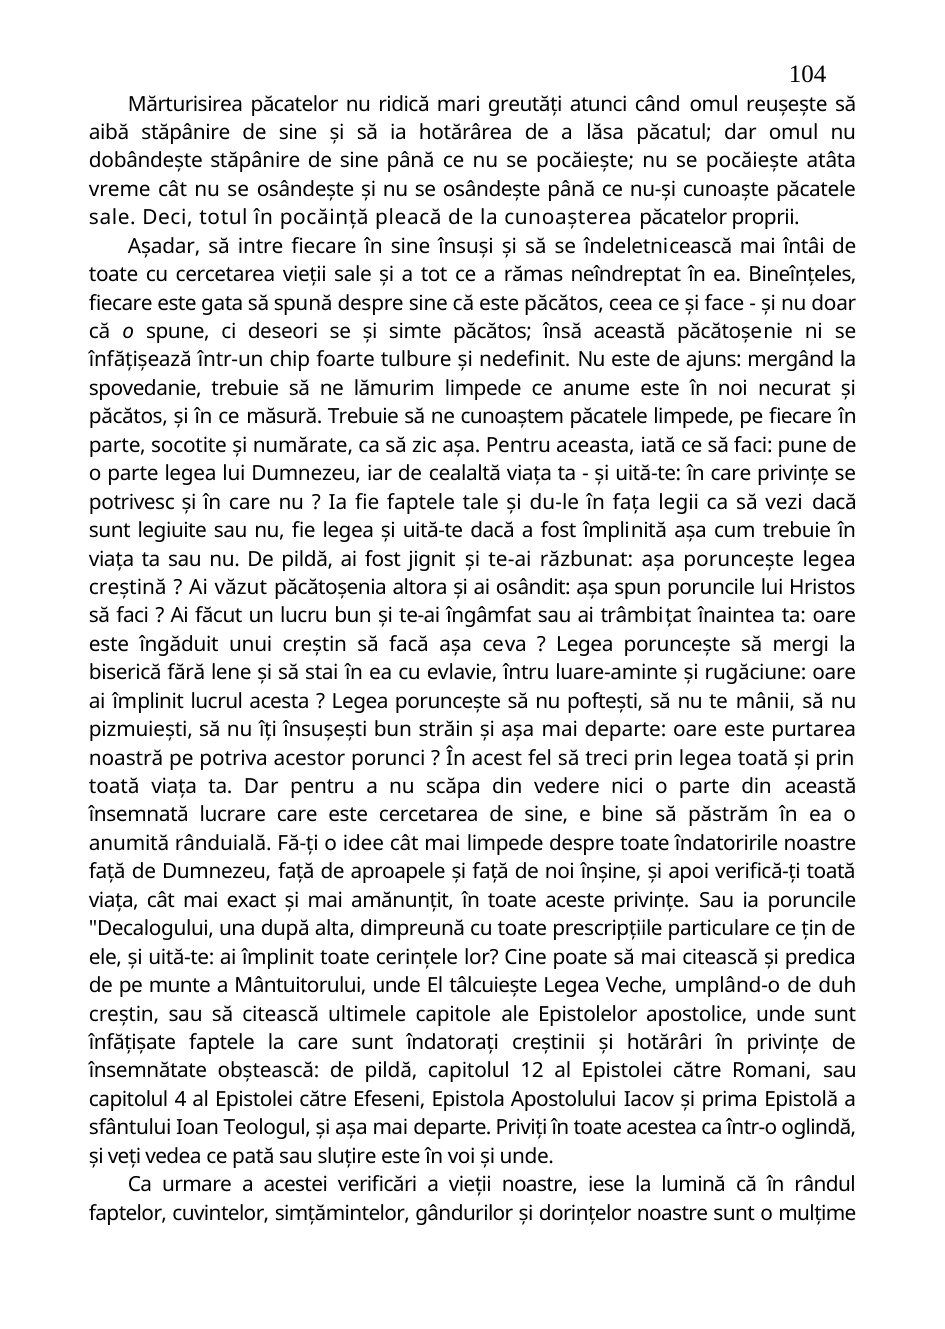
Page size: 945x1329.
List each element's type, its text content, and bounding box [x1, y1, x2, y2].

text Ca urmare a acestei verificări a vieţii noastre, iese la lumină că în rândul faptelor, cuvintelor, simţămintelor, gândurilor şi dorinţelor noastre sunt o mulţime [89, 1169, 856, 1226]
text Mărturisirea păcatelor nu ridică mari greutăţi atunci când omul reuşeşte să aibă stăpânire de sine şi să ia hotărârea de a lăsa păcatul; dar omul nu dobândeşte stăpânire de sine până ce nu se pocăieşte; nu se pocăieşte atâta vreme cât nu se osândeşte şi nu se osândeşte până ce nu-şi cunoaşte păcatele sale. Deci, totul în pocăinţă pleacă de la cunoaşterea păcatelor proprii. [89, 89, 856, 231]
text Aşadar, să intre fiecare în sine însuşi şi să se îndeletnicească mai întâi de toate cu cercetarea vieţii sale şi a tot ce a rămas neîndreptat în ea. Bineînţeles, fiecare este gata să spună despre sine că este păcătos, ceea ce şi face - şi nu doar că o spune, ci deseori se şi simte păcătos; însă această păcătoşenie ni se înfăţişează într-un chip foarte tulbure şi nedefinit. Nu este de ajuns: mergând la spovedanie, trebuie să ne lămurim limpede ce anume este în noi necurat şi păcătos, şi în ce măsură. Trebuie să ne cunoaştem păcatele limpede, pe fiecare în parte, socotite şi numărate, ca să zic aşa. Pentru aceasta, iată ce să faci: pune de o parte legea lui Dumnezeu, iar de cealaltă viaţa ta - şi uită-te: în care privinţe se potrivesc şi în care nu ? Ia fie faptele tale şi du-le în faţa legii ca să vezi dacă sunt legiuite sau nu, fie legea şi uită-te dacă a fost împlinită aşa cum trebuie în viaţa ta sau nu. De pildă, ai fost jignit şi te-ai răzbunat: aşa porunceşte legea creştină ? Ai văzut păcătoşenia altora şi ai osândit: aşa spun poruncile lui Hristos să faci ? Ai făcut un lucru bun şi te-ai îngâmfat sau ai trâmbiţat înaintea ta: oare este îngăduit unui creştin să facă aşa ceva ? Legea porunceşte să mergi la biserică fără lene şi să stai în ea cu evlavie, întru luare-aminte şi rugăciune: oare ai împlinit lucrul acesta ? Legea porunceşte să nu pofteşti, să nu te mânii, să nu pizmuieşti, să nu îţi însuşeşti bun străin şi aşa mai departe: oare este purtarea noastră pe potriva acestor porunci ? În acest fel să treci prin legea toată şi prin toată viaţa ta. Dar pentru a nu scăpa din vedere nici o parte din această însemnată lucrare care este cercetarea de sine, e bine să păstrăm în ea o anumită rânduială. Fă-ţi o idee cât mai limpede despre toate îndatoririle noastre faţă de Dumnezeu, faţă de aproapele şi faţă de noi înşine, şi apoi verifică-ţi toată viaţa, cât mai exact şi mai amănunţit, în toate aceste privinţe. Sau ia poruncile "Decalogului, una după alta, dimpreună cu toate prescripţiile particulare ce ţin de ele, şi uită-te: ai împlinit toate cerinţele lor? Cine poate să mai citească şi predica de pe munte a Mântuitorului, unde El tâlcuieşte Legea Veche, umplând-o de duh creştin, sau să citească ultimele capitole ale Epistolelor apostolice, unde sunt înfăţişate faptele la care sunt îndatoraţi creştinii şi hotărâri în privinţe de însemnătate obştească: de pildă, capitolul 12 al Epistolei către Romani, sau capitolul 4 al Epistolei către Efeseni, Epistola Apostolului Iacov şi prima Epistolă a sfântului Ioan Teologul, şi aşa mai departe. Priviţi în toate acestea ca într-o oglindă, şi veţi vedea ce pată sau sluţire este în voi şi unde. [89, 231, 856, 1169]
